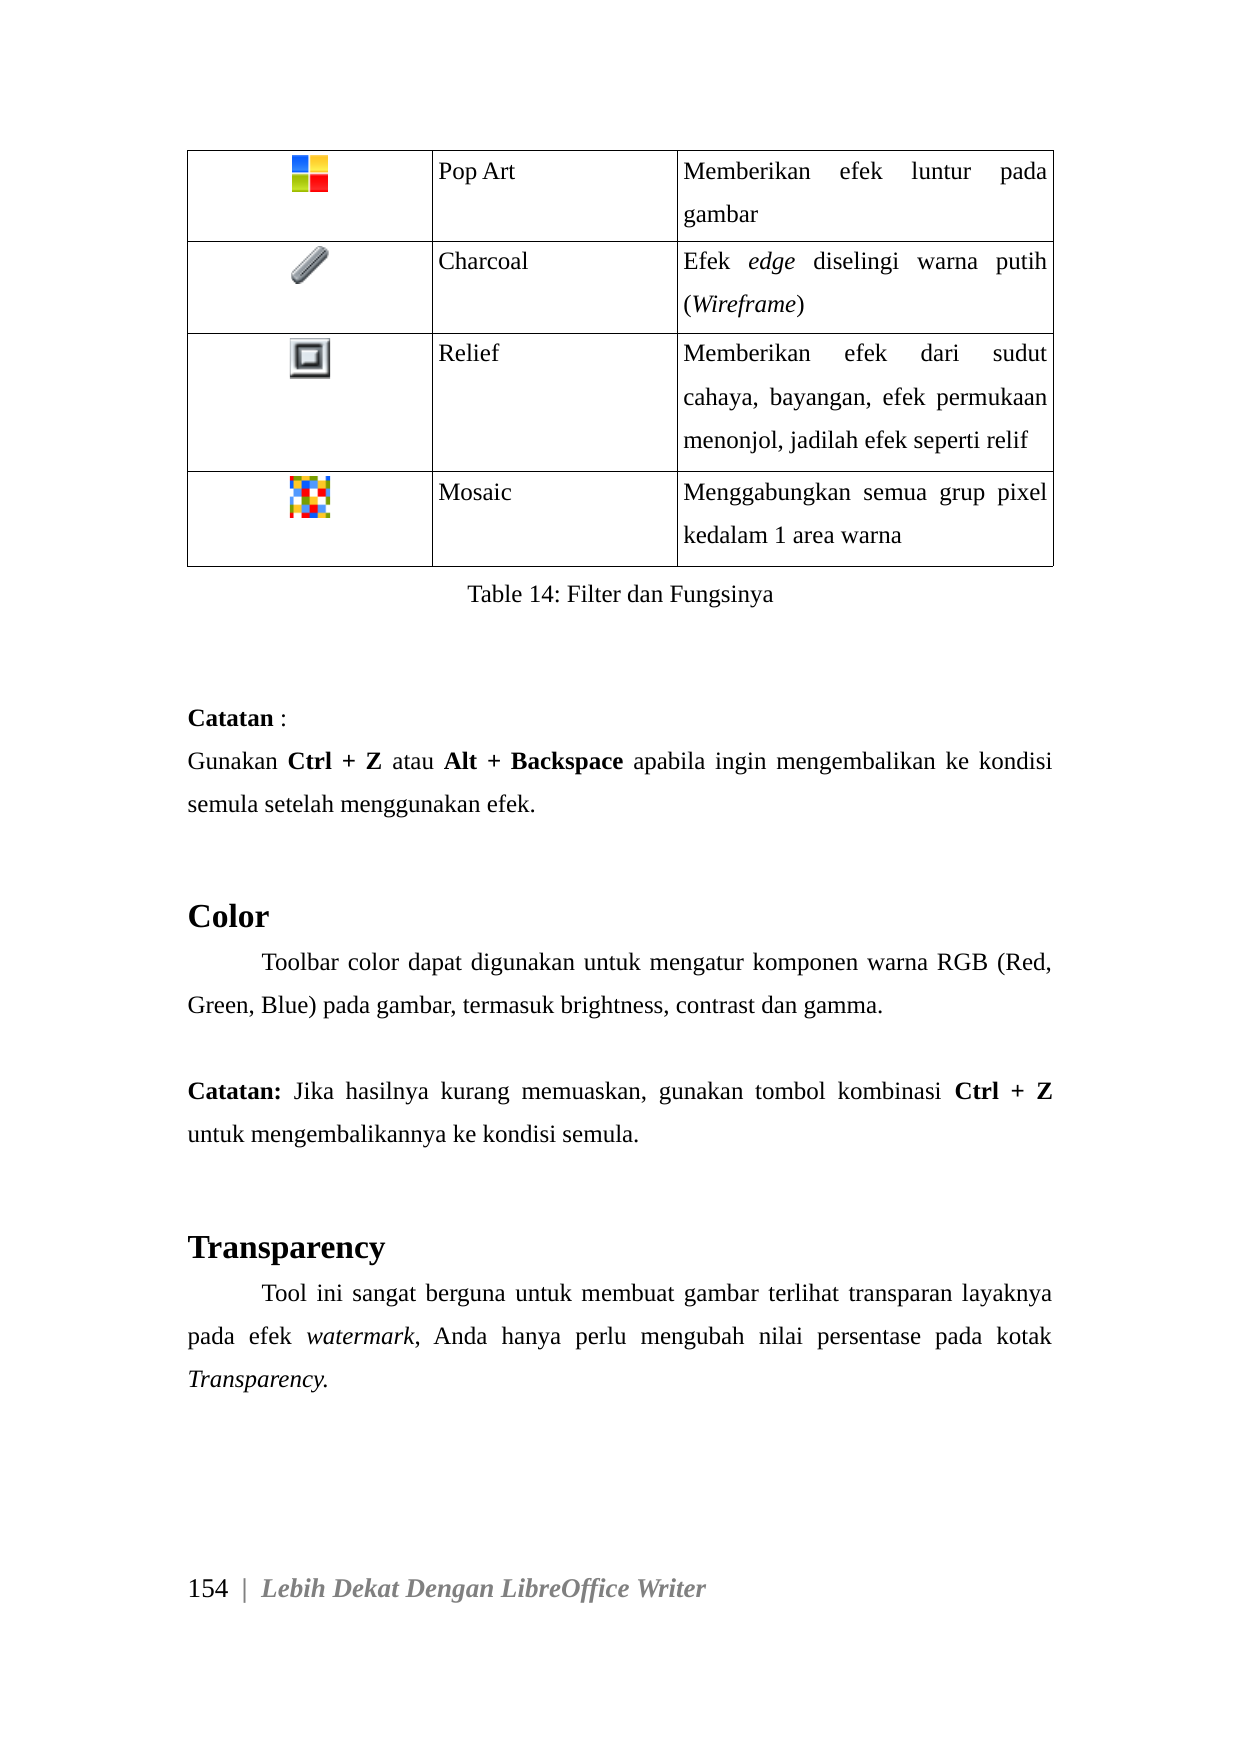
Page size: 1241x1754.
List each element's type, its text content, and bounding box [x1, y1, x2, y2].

table_cell [188, 472, 432, 566]
table_cell Menggabungkan semua grup pixel kedalam 1 area warna [678, 472, 1053, 566]
table_cell Efek edge diselingi warna putih (Wireframe) [678, 242, 1053, 333]
table_cell [188, 242, 432, 333]
text Gunakan Ctrl + Z atau Alt + Backspace apabila ingin mengembalikan ke kondisi semula setelah menggunakan efek. [187, 746, 1053, 818]
table_cell Relief [433, 334, 677, 471]
picture [289, 338, 331, 379]
picture [292, 155, 328, 192]
picture [291, 246, 329, 284]
table_cell Charcoal [433, 242, 677, 333]
text Tool ini sangat berguna untuk membuat gambar terlihat transparan layaknya pada efek watermark, Anda hanya perlu mengubah nilai persentase pada kotak Transparency. [187, 1278, 1053, 1393]
table_cell [188, 151, 432, 241]
table_cell Memberikan efek luntur pada gambar [678, 151, 1053, 241]
subtitle Transparency [187, 1227, 1053, 1265]
text Catatan : [187, 703, 1053, 731]
text Catatan: Jika hasilnya kurang memuaskan, gunakan tombol kombinasi Ctrl + Z untuk mengembalikannya ke kondisi semula. [187, 1076, 1053, 1148]
text Table 14: Filter dan Fungsinya [187, 579, 1053, 608]
picture [289, 476, 331, 518]
subtitle Color [187, 896, 1053, 934]
table_cell [188, 334, 432, 471]
text Toolbar color dapat digunakan untuk mengatur komponen warna RGB (Red, Green, Blue) pada gambar, termasuk brightness, contrast dan gamma. [187, 947, 1053, 1019]
table_cell Pop Art [433, 151, 677, 241]
table_cell Memberikan efek dari sudut cahaya, bayangan, efek permukaan menonjol, jadilah efek seperti relif [678, 334, 1053, 471]
table_cell Mosaic [433, 472, 677, 566]
